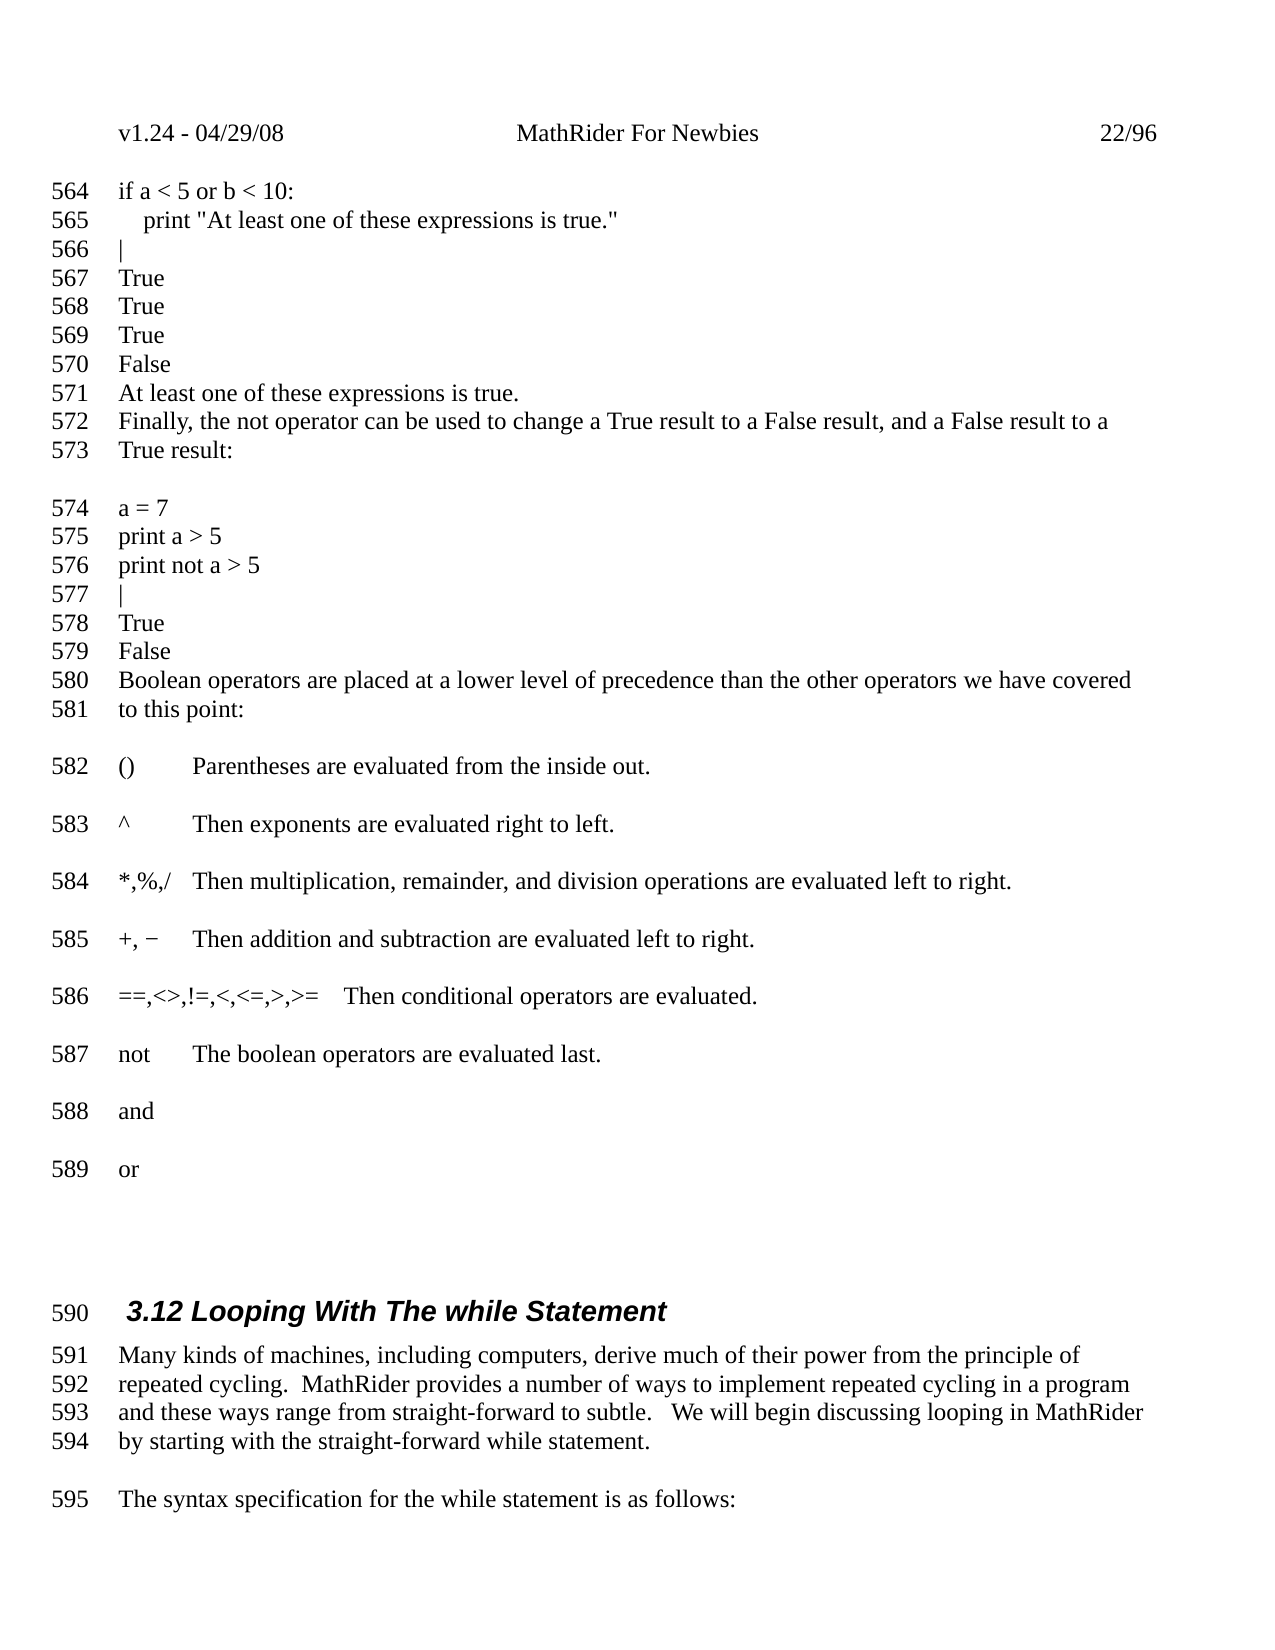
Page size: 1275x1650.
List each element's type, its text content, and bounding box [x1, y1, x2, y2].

text print "At least one of these expressions is true." [118, 205, 1157, 234]
text Boolean operators are placed at a lower level of precedence than the other operators we have covered to this point: [118, 665, 1157, 723]
text if a < 5 or b < 10: [118, 176, 1157, 205]
text True [118, 608, 1157, 636]
text () Parentheses are evaluated from the inside out. [118, 751, 1157, 780]
text | [118, 579, 1157, 608]
text print a > 5 [118, 521, 1157, 550]
text True [118, 263, 1157, 291]
text True [118, 320, 1157, 349]
text +, − Then addition and subtraction are evaluated left to right. [118, 924, 1157, 953]
text or [118, 1154, 1157, 1183]
text and [118, 1096, 1157, 1125]
text not The boolean operators are evaluated last. [118, 1039, 1157, 1068]
subtitle 3.12 Looping With The while Statement [118, 1294, 1157, 1327]
text ==,<>,!=,<,<=,>,>= Then conditional operators are evaluated. [118, 981, 1157, 1010]
text *,%,/ Then multiplication, remainder, and division operations are evaluated left to right. [118, 866, 1157, 895]
text a = 7 [118, 493, 1157, 521]
text Many kinds of machines, including computers, derive much of their power from the principle of repeated cycling. MathRider provides a number of ways to implement repeated cycling in a program and these ways range from straight-forward to subtle. We will begin discussing looping in MathRider by starting with the straight-forward while statement. [118, 1340, 1157, 1455]
text False [118, 636, 1157, 665]
text Finally, the not operator can be used to change a True result to a False result, and a False result to a True result: [118, 406, 1157, 464]
text The syntax specification for the while statement is as follows: [118, 1484, 1157, 1512]
text print not a > 5 [118, 550, 1157, 579]
text At least one of these expressions is true. [118, 378, 1157, 406]
text False [118, 349, 1157, 378]
text True [118, 291, 1157, 320]
text ^ Then exponents are evaluated right to left. [118, 809, 1157, 838]
text | [118, 234, 1157, 263]
